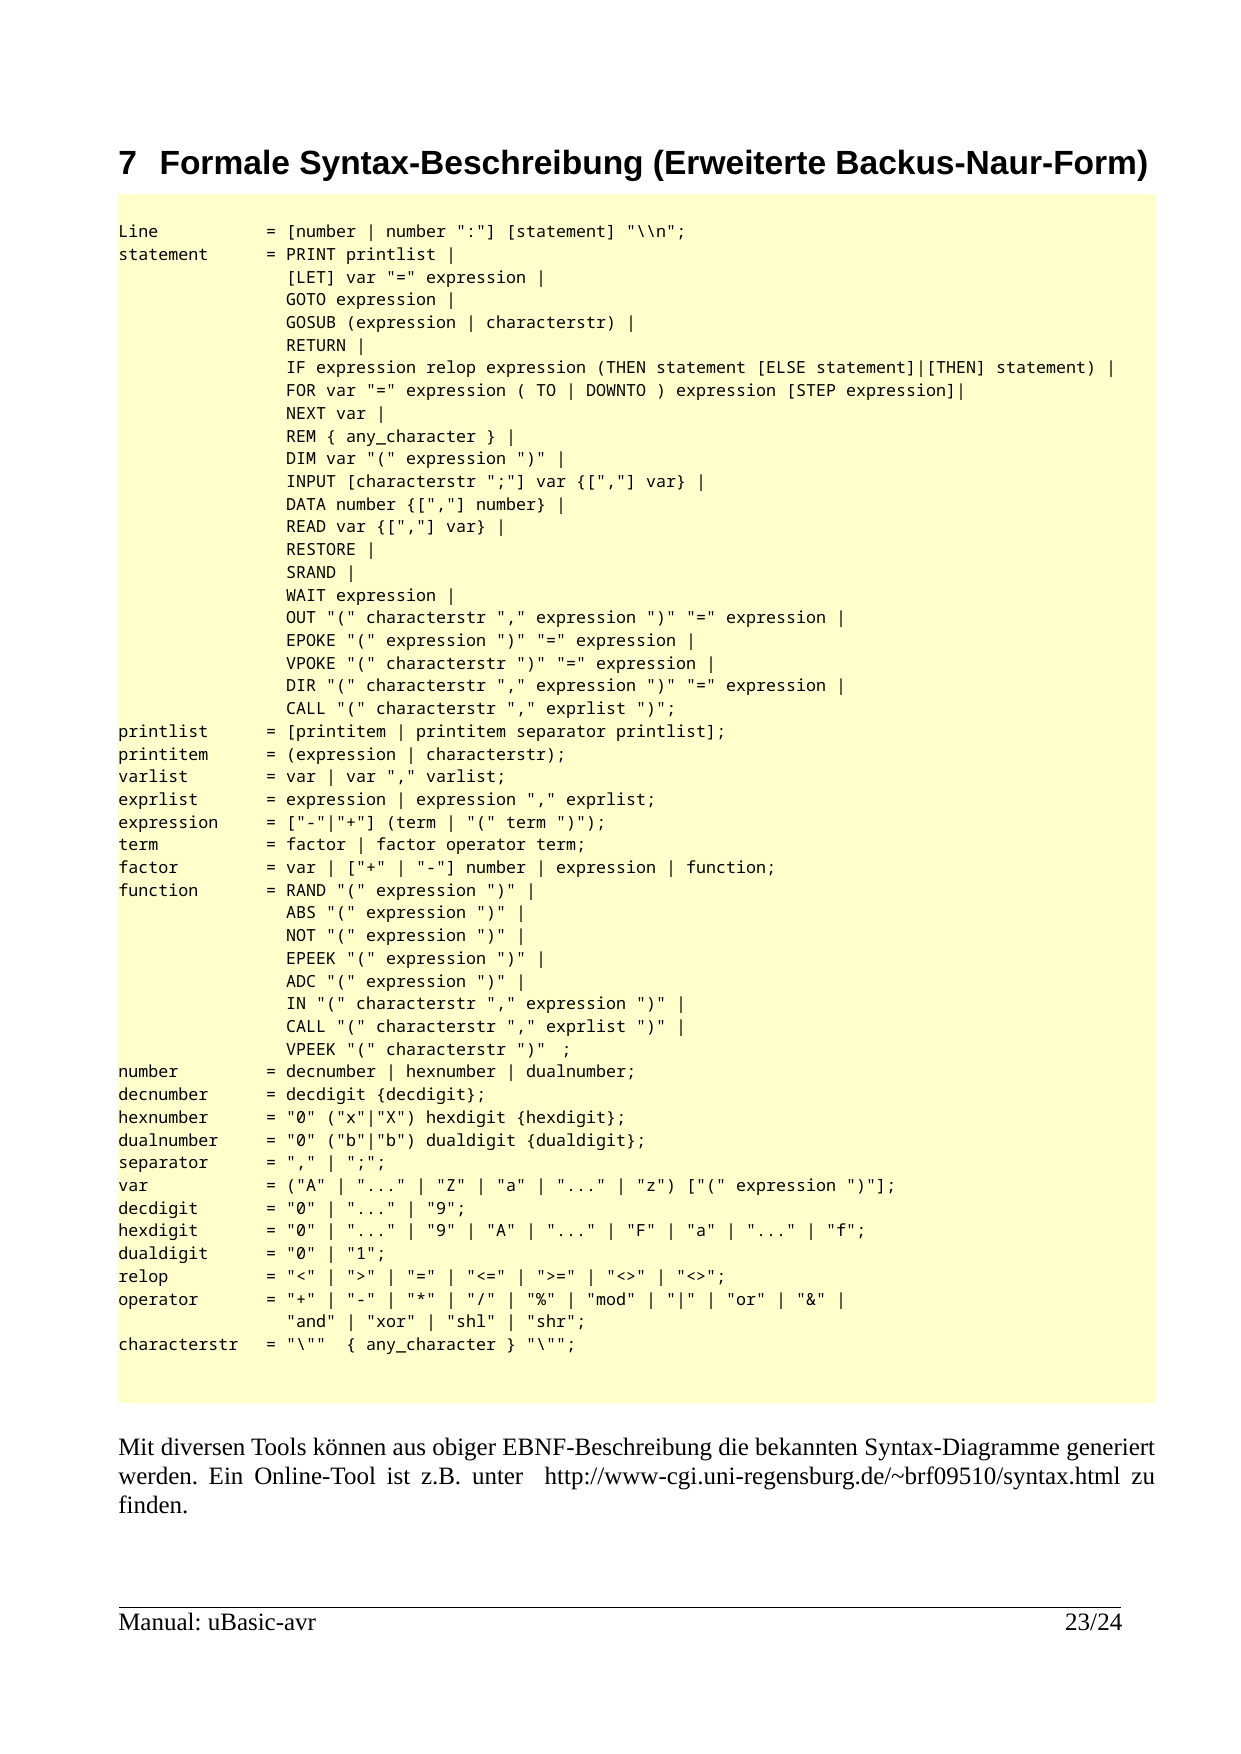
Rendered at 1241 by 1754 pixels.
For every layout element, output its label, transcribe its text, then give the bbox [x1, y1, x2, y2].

text printlist = [printitem | printitem separator printlist]; [118, 719, 1156, 742]
text factor = var | ["+" | "-"] number | expression | function; [118, 856, 1156, 878]
text printitem = (expression | characterstr); [118, 742, 1156, 765]
text CALL "(" characterstr "," exprlist ")"; [118, 697, 1156, 719]
text NOT "(" expression ")" | [118, 924, 1156, 946]
text GOTO expression | [118, 288, 1156, 311]
text dualdigit = "0" | "1"; [118, 1242, 1156, 1264]
text FOR var "=" expression ( TO | DOWNTO ) expression [STEP expression]| [118, 379, 1156, 401]
text term = factor | factor operator term; [118, 833, 1156, 856]
text GOSUB (expression | characterstr) | [118, 311, 1156, 333]
text READ var {[","] var} | [118, 515, 1156, 538]
text RESTORE | [118, 538, 1156, 560]
text hexdigit = "0" | "..." | "9" | "A" | "..." | "F" | "a" | "..." | "f"; [118, 1219, 1156, 1242]
text decdigit = "0" | "..." | "9"; [118, 1196, 1156, 1219]
text ABS "(" expression ")" | [118, 901, 1156, 924]
text decnumber = decdigit {decdigit}; [118, 1083, 1156, 1105]
text RETURN | [118, 333, 1156, 356]
text Line = [number | number ":"] [statement] "\\n"; [118, 220, 1156, 242]
text DATA number {[","] number} | [118, 492, 1156, 515]
text hexnumber = "0" ("x"|"X") hexdigit {hexdigit}; [118, 1105, 1156, 1128]
text EPOKE "(" expression ")" "=" expression | [118, 628, 1156, 651]
text WAIT expression | [118, 583, 1156, 606]
text SRAND | [118, 560, 1156, 583]
text function = RAND "(" expression ")" | [118, 878, 1156, 901]
text number = decnumber | hexnumber | dualnumber; [118, 1060, 1156, 1083]
text IN "(" characterstr "," expression ")" | [118, 992, 1156, 1014]
text expression = ["-"|"+"] (term | "(" term ")"); [118, 810, 1156, 833]
text varlist = var | var "," varlist; [118, 765, 1156, 787]
text CALL "(" characterstr "," exprlist ")" | [118, 1014, 1156, 1037]
text "and" | "xor" | "shl" | "shr"; [118, 1310, 1156, 1332]
text EPEEK "(" expression ")" | [118, 946, 1156, 969]
text dualnumber = "0" ("b"|"b") dualdigit {dualdigit}; [118, 1128, 1156, 1151]
text VPEEK "(" characterstr ")" ; [118, 1037, 1156, 1060]
subtitle Formale Syntax-Beschreibung (Erweiterte Backus-Naur-Form) [118, 143, 1156, 182]
text exprlist = expression | expression "," exprlist; [118, 787, 1156, 810]
text VPOKE "(" characterstr ")" "=" expression | [118, 651, 1156, 674]
text DIR "(" characterstr "," expression ")" "=" expression | [118, 674, 1156, 697]
text OUT "(" characterstr "," expression ")" "=" expression | [118, 606, 1156, 628]
text statement = PRINT printlist | [118, 242, 1156, 265]
text relop = "<" | ">" | "=" | "<=" | ">=" | "<>" | "<>"; [118, 1264, 1156, 1287]
text REM { any_character } | [118, 424, 1156, 447]
text var = ("A" | "..." | "Z" | "a" | "..." | "z") ["(" expression ")"]; [118, 1173, 1156, 1196]
text characterstr = "\"" { any_character } "\""; [118, 1332, 1156, 1355]
text Mit diversen Tools können aus obiger EBNF-Beschreibung die bekannten Syntax-Diagramme generiert werden. Ein Online-Tool ist z.B. unter http://www-cgi.uni-regensburg.de/~brf09510/syntax.html zu finden. [118, 1432, 1156, 1518]
text ADC "(" expression ")" | [118, 969, 1156, 992]
text [LET] var "=" expression | [118, 265, 1156, 288]
text NEXT var | [118, 401, 1156, 424]
text operator = "+" | "-" | "*" | "/" | "%" | "mod" | "|" | "or" | "&" | [118, 1287, 1156, 1310]
text separator = "," | ";"; [118, 1151, 1156, 1173]
text INPUT [characterstr ";"] var {[","] var} | [118, 469, 1156, 492]
text DIM var "(" expression ")" | [118, 447, 1156, 469]
text IF expression relop expression (THEN statement [ELSE statement]|[THEN] statement) | [118, 356, 1156, 379]
